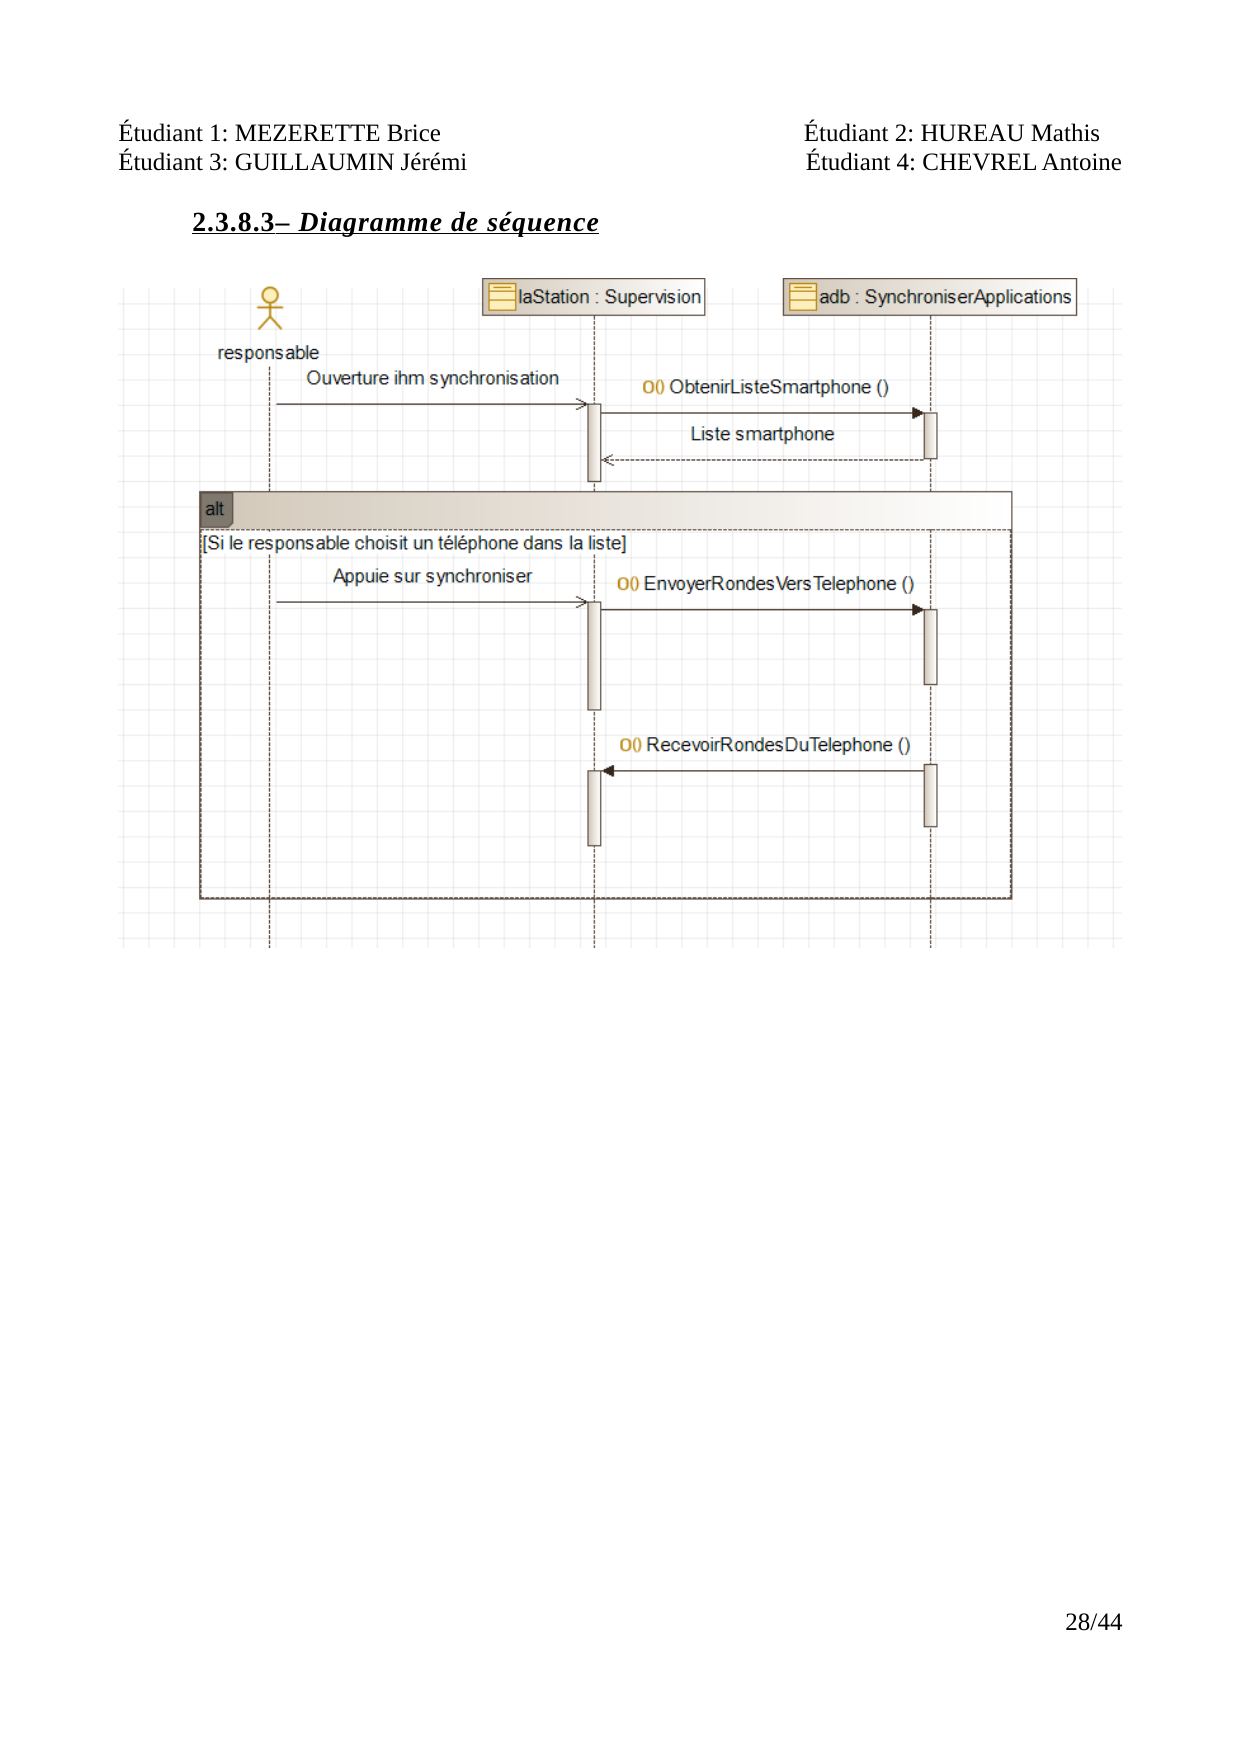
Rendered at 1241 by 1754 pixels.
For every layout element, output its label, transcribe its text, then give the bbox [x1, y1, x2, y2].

subtitle 2.3.8.3– Diagramme de séquence [118, 205, 1122, 237]
picture [118, 278, 1123, 948]
